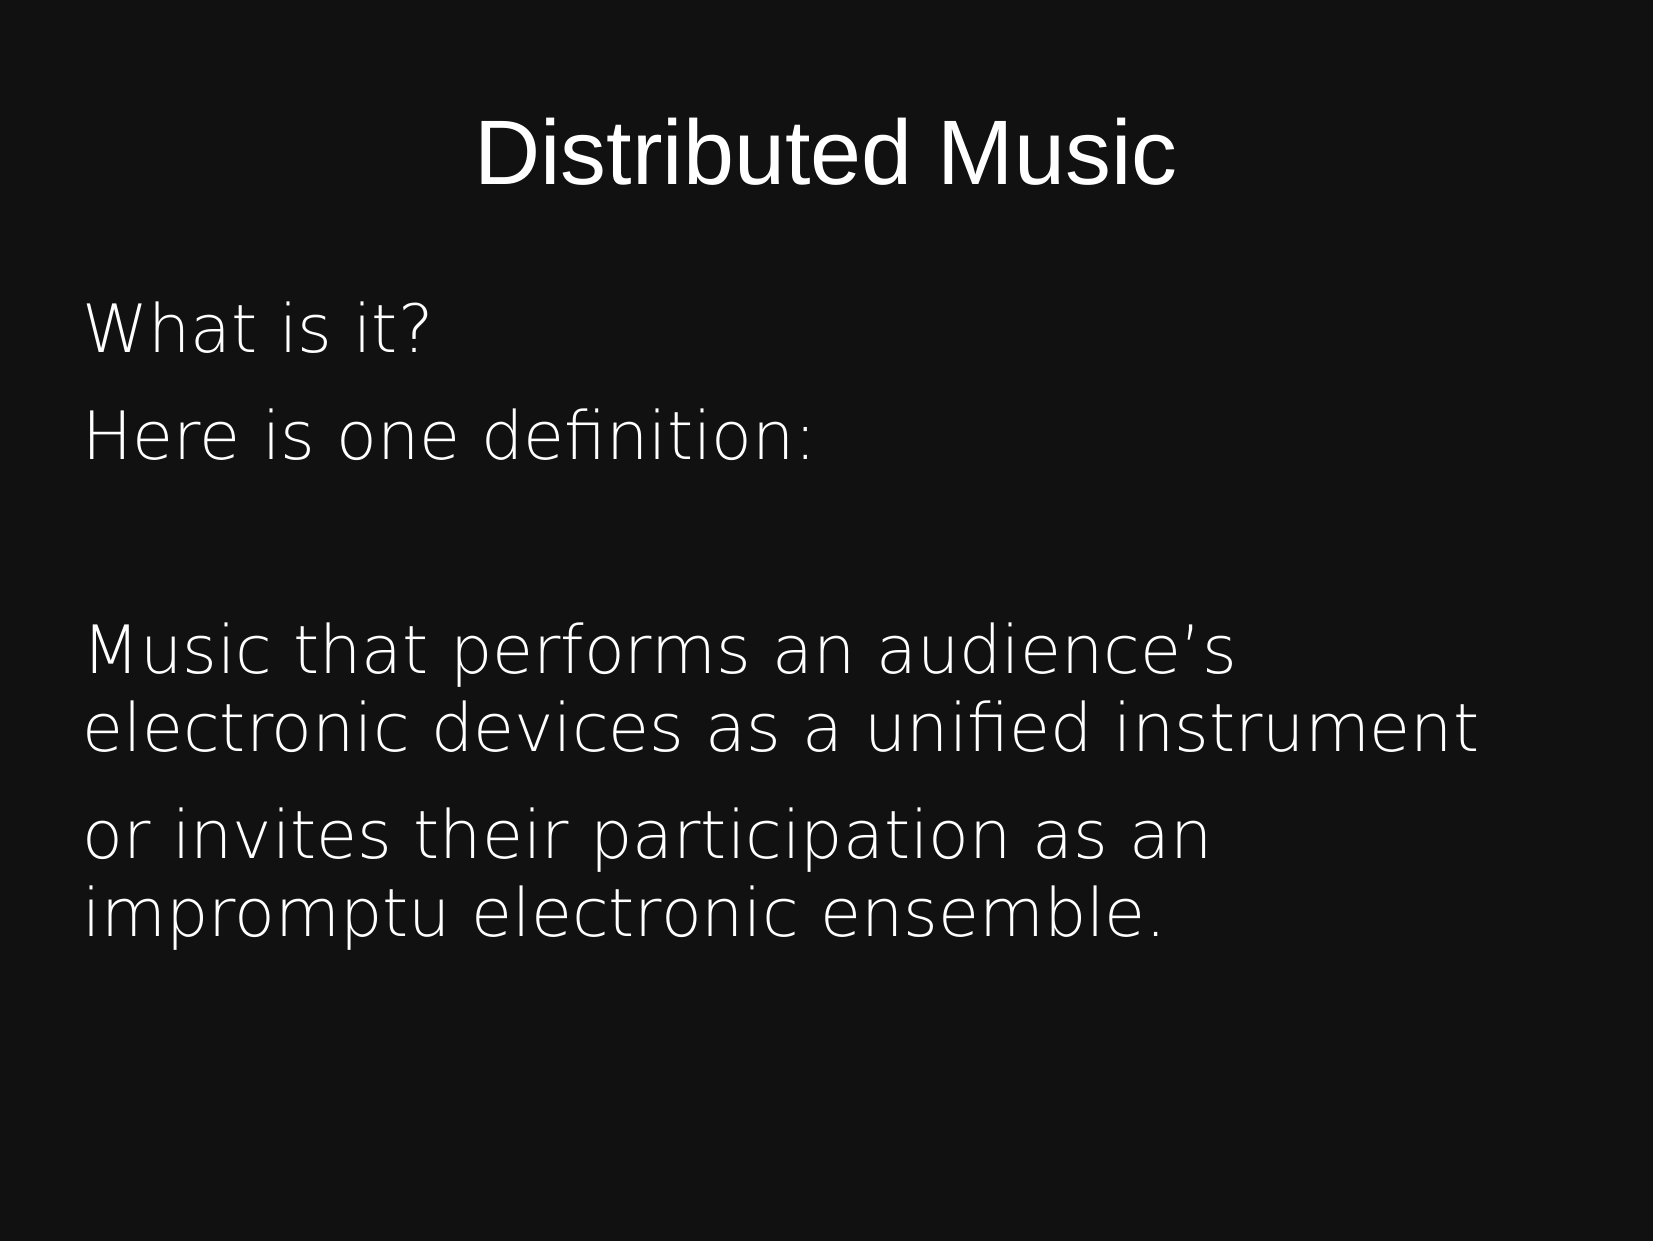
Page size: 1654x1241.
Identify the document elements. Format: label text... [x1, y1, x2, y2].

title Distributed Music [82, 49, 1571, 257]
list What is it? Here is one definition: Music that performs an audience’s electronic devices as a unified instrument or invites their participation as an impromptu electronic ensemble. [82, 290, 1571, 1010]
